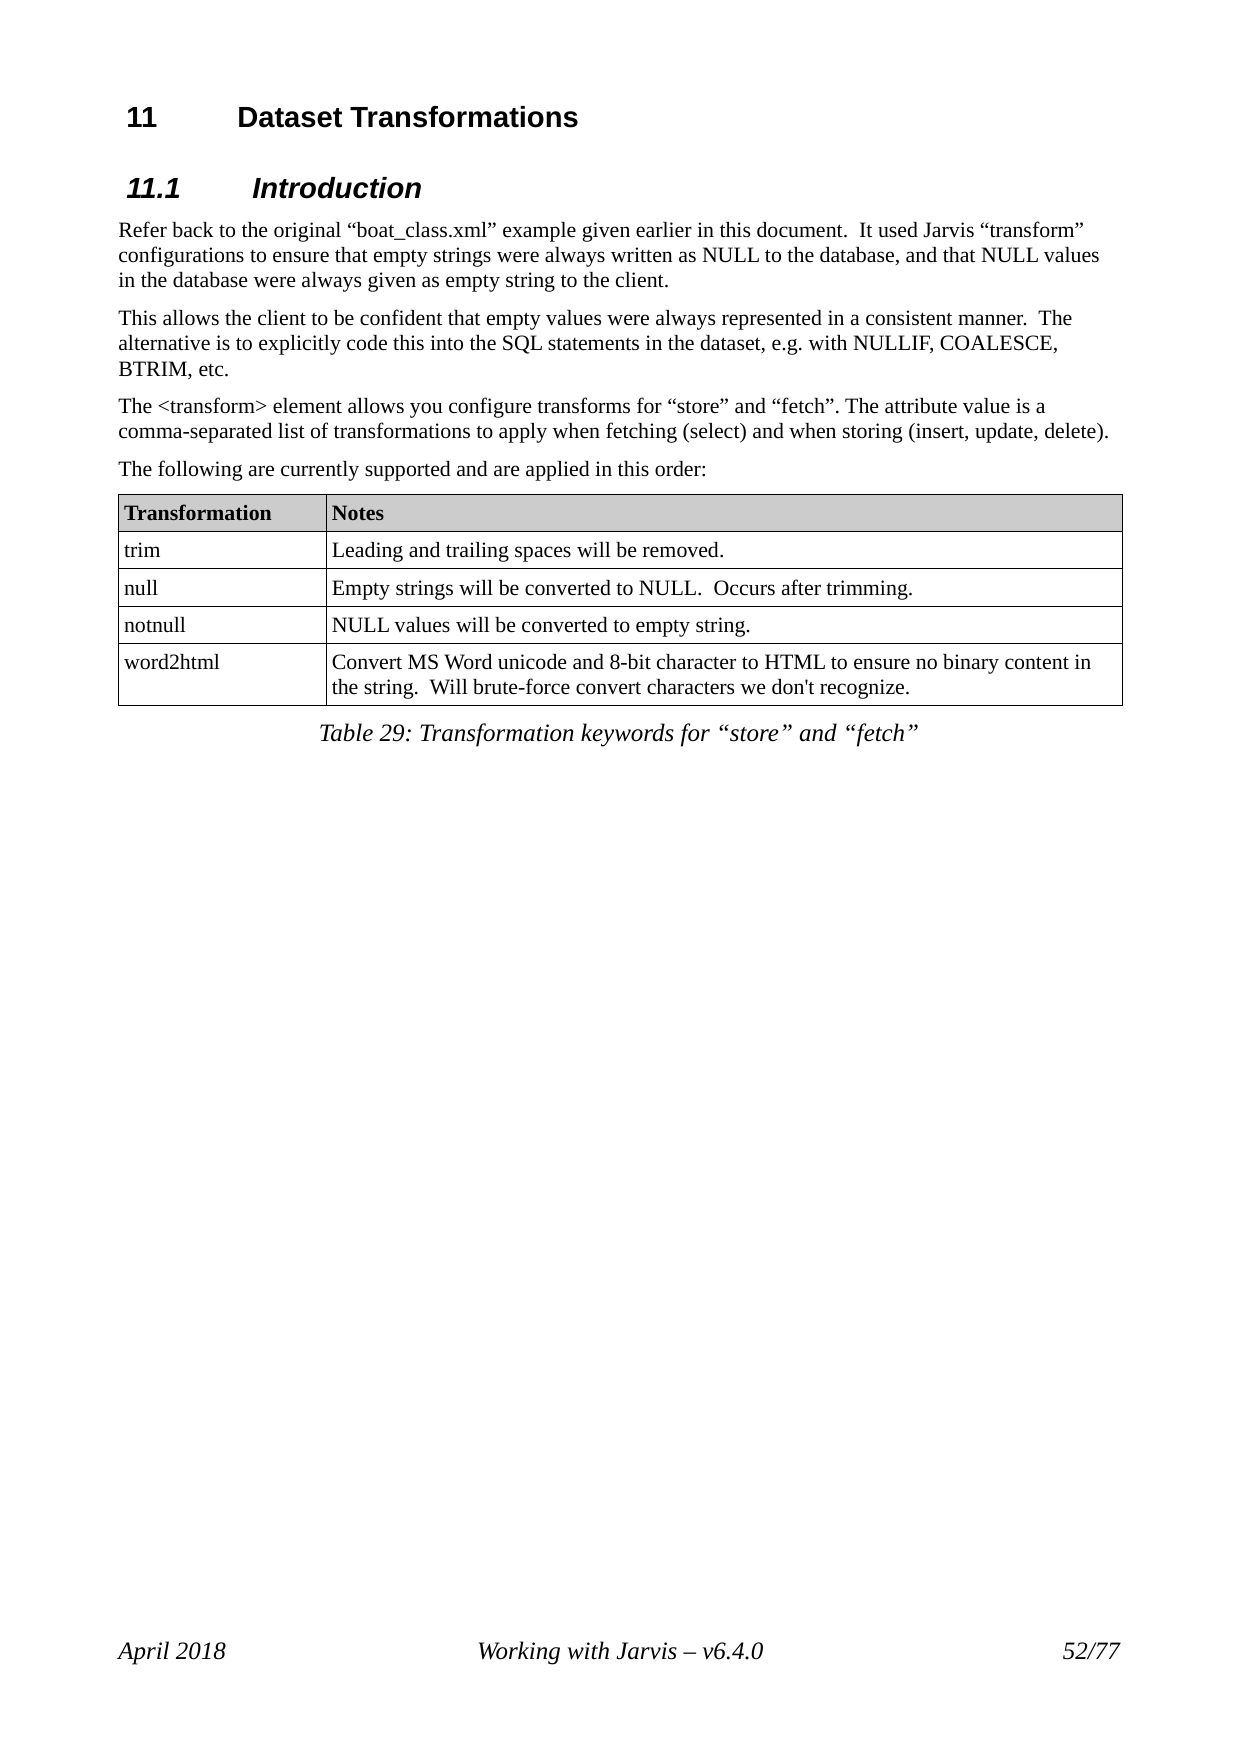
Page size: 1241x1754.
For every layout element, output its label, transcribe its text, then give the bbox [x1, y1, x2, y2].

table_header Notes [327, 495, 1122, 531]
text The <transform> element allows you configure transforms for “store” and “fetch”. The attribute value is a comma-separated list of transformations to apply when fetching (select) and when storing (insert, update, delete). [118, 393, 1122, 444]
subtitle Dataset Transformations [118, 100, 1122, 133]
table_cell trim [119, 532, 326, 568]
table_cell null [119, 569, 326, 606]
text Table 29: Transformation keywords for “store” and “fetch” [118, 718, 1122, 747]
subtitle Introduction [118, 171, 1122, 204]
table_header Transformation [119, 495, 326, 531]
table_cell notnull [119, 607, 326, 643]
text The following are currently supported and are applied in this order: [118, 456, 1122, 481]
table_cell Leading and trailing spaces will be removed. [327, 532, 1122, 568]
text This allows the client to be confident that empty values were always represented in a consistent manner. The alternative is to explicitly code this into the SQL statements in the dataset, e.g. with NULLIF, COALESCE, BTRIM, etc. [118, 305, 1122, 381]
table_cell NULL values will be converted to empty string. [327, 607, 1122, 643]
table_cell Convert MS Word unicode and 8-bit character to HTML to ensure no binary content in the string. Will brute-force convert characters we don't recognize. [327, 644, 1122, 705]
table_cell word2html [119, 644, 326, 705]
text Refer back to the original “boat_class.xml” example given earlier in this document. It used Jarvis “transform” configurations to ensure that empty strings were always written as NULL to the database, and that NULL values in the database were always given as empty string to the client. [118, 217, 1122, 293]
table_cell Empty strings will be converted to NULL. Occurs after trimming. [327, 569, 1122, 606]
